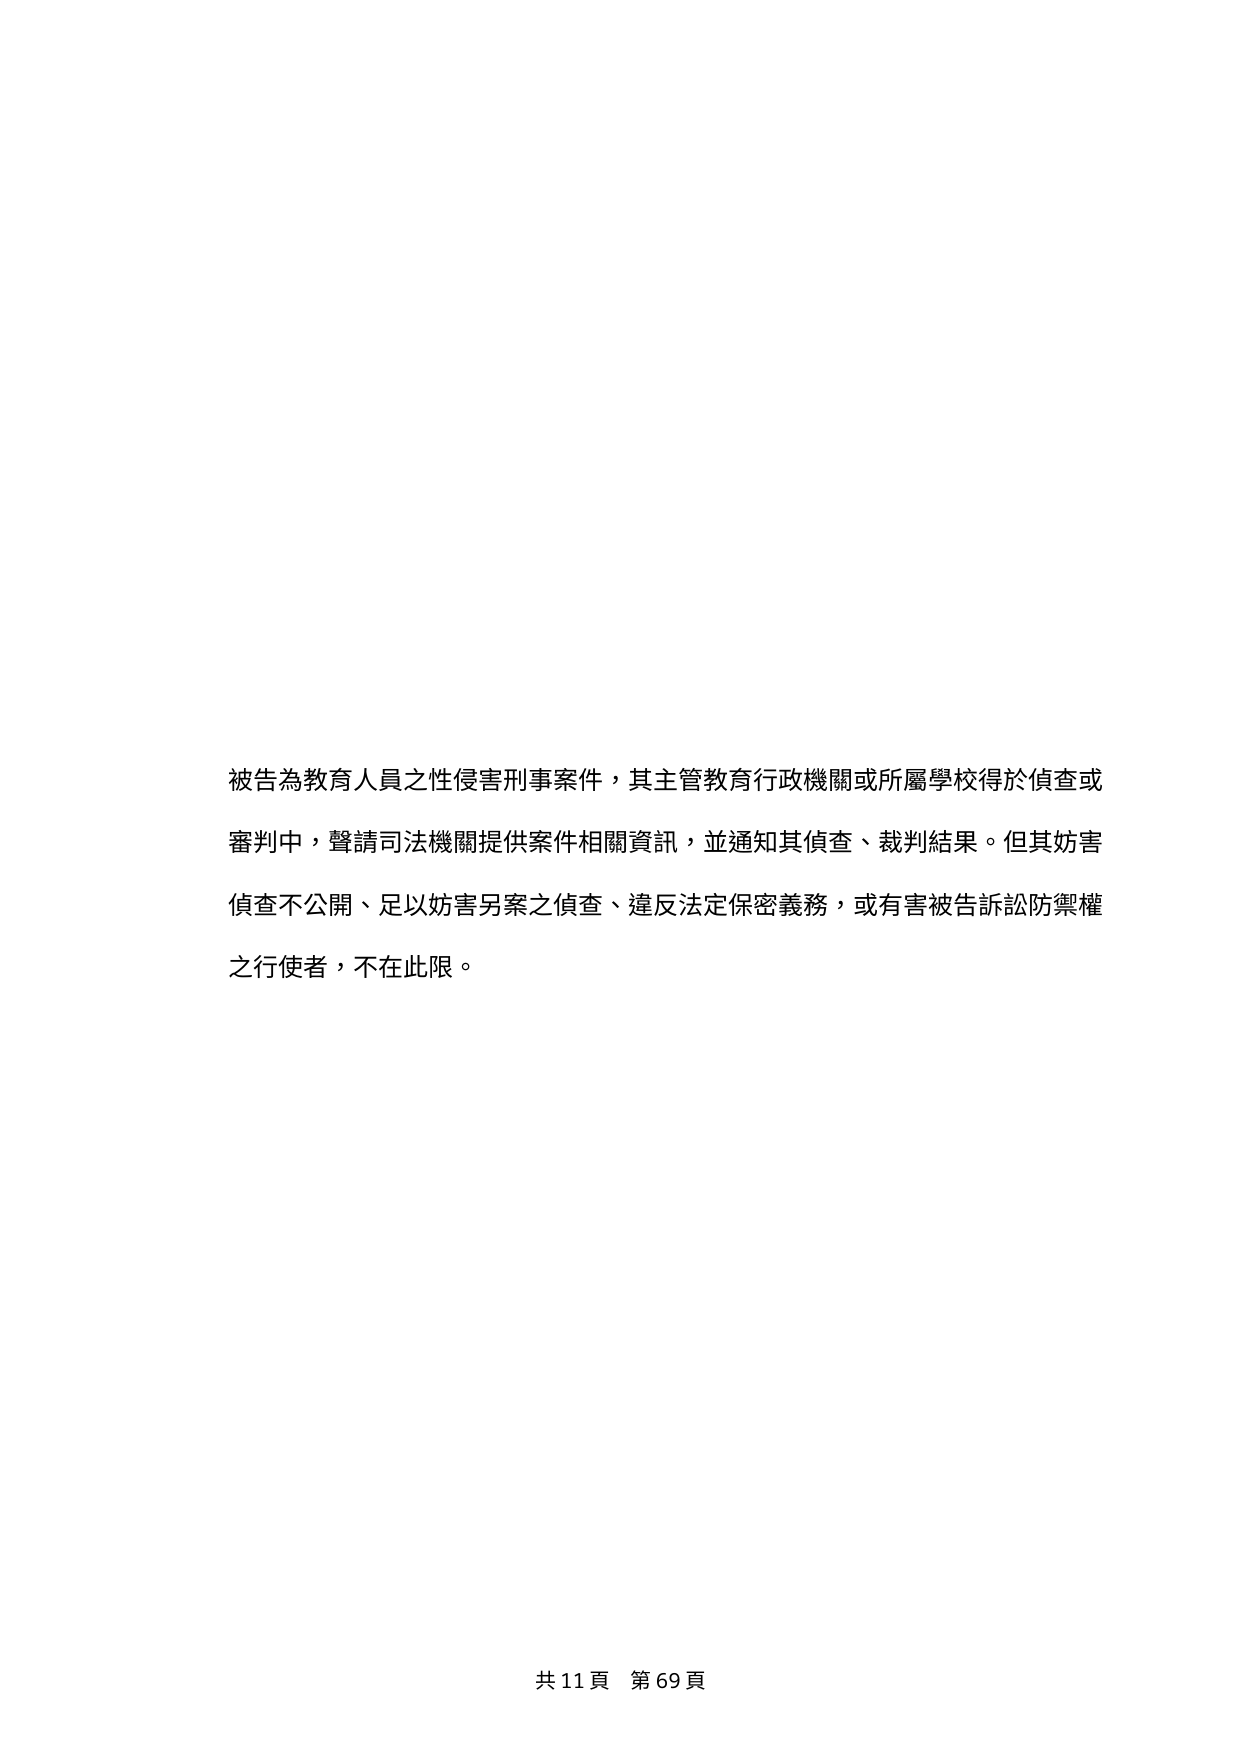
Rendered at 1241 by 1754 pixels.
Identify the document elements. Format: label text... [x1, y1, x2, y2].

text 被告為教育人員之性侵害刑事案件，其主管教育行政機關或所屬學校得於偵查或審判中，聲請司法機關提供案件相關資訊，並通知其偵查、裁判結果。但其妨害偵查不公開、足以妨害另案之偵查、違反法定保密義務，或有害被告訴訟防禦權之行使者，不在此限。 [229, 737, 1122, 987]
